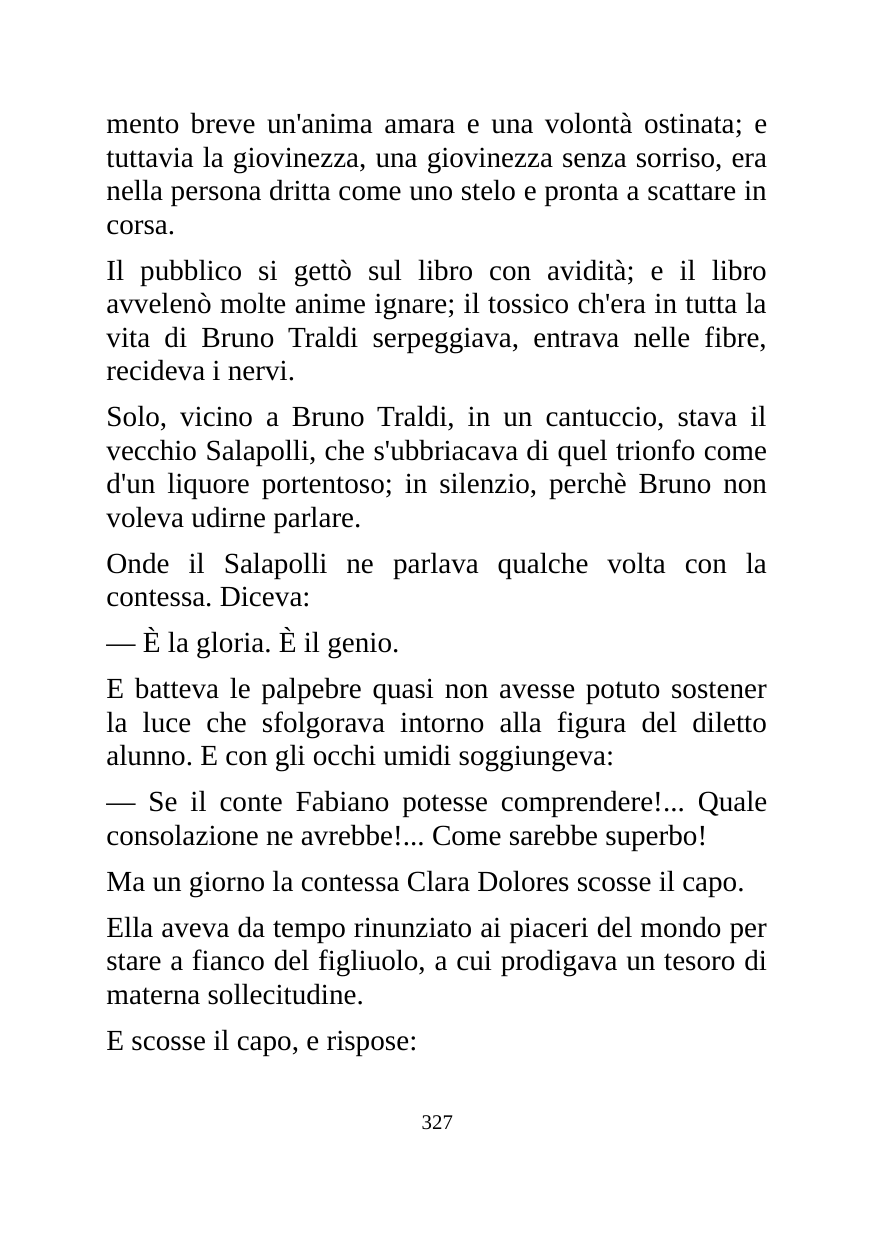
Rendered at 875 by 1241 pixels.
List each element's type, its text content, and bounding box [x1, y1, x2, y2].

text Solo, vicino a Bruno Traldi, in un cantuccio, stava il vecchio Salapolli, che s'ubbriacava di quel trionfo come d'un liquore portentoso; in silenzio, perchè Bruno non voleva udirne parlare. [106, 399, 768, 533]
text mento breve un'anima amara e una volontà ostinata; e tuttavia la giovinezza, una giovinezza senza sorriso, era nella persona dritta come uno stelo e pronta a scattare in corsa. [106, 106, 768, 240]
text — È la gloria. È il genio. [106, 625, 768, 659]
text E scosse il capo, e rispose: [106, 1023, 768, 1056]
text — Se il conte Fabiano potesse comprendere!... Quale consolazione ne avrebbe!... Come sarebbe superbo! [106, 784, 768, 851]
text E batteva le palpebre quasi non avesse potuto sostener la luce che sfolgorava intorno alla figura del diletto alunno. E con gli occhi umidi soggiungeva: [106, 671, 768, 772]
text Ma un giorno la contessa Clara Dolores scosse il capo. [106, 864, 768, 897]
text Ella aveva da tempo rinunziato ai piaceri del mondo per stare a fianco del figliuolo, a cui prodigava un tesoro di materna sollecitudine. [106, 910, 768, 1010]
text Onde il Salapolli ne parlava qualche volta con la contessa. Diceva: [106, 546, 768, 613]
text Il pubblico si gettò sul libro con avidità; e il libro avvelenò molte anime ignare; il tossico ch'era in tutta la vita di Bruno Traldi serpeggiava, entrava nelle fibre, recideva i nervi. [106, 253, 768, 387]
